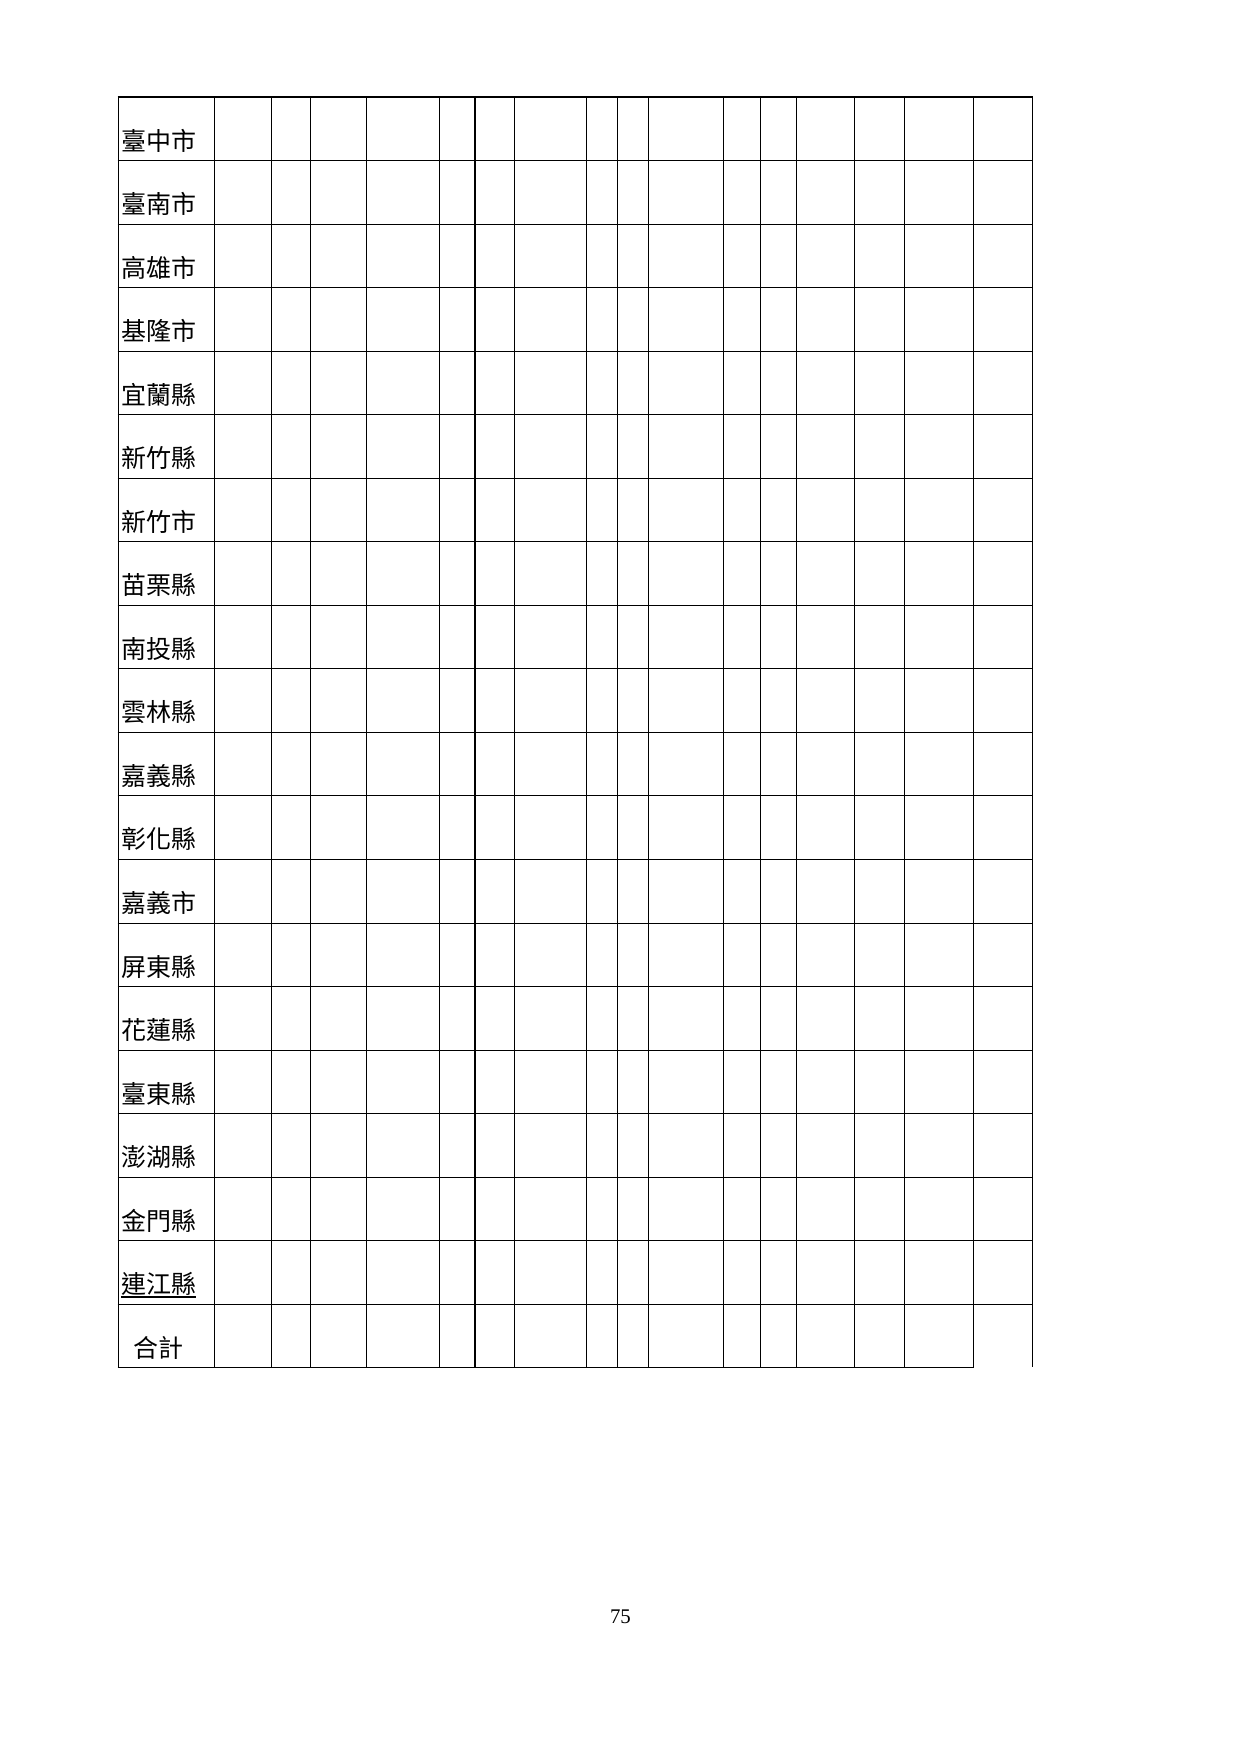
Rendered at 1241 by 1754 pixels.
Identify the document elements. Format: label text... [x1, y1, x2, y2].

table_cell [761, 225, 796, 287]
table_cell [367, 161, 439, 223]
table_cell [974, 733, 1032, 795]
table_cell [476, 796, 514, 859]
table_cell [618, 225, 648, 287]
table_cell [905, 733, 973, 795]
table_cell [761, 161, 796, 223]
table_cell [215, 796, 271, 859]
table_cell [974, 1305, 1032, 1367]
table_cell [905, 1114, 973, 1177]
table_cell [724, 1241, 760, 1304]
table_cell [649, 860, 723, 922]
table_cell [367, 479, 439, 541]
table_cell [855, 860, 904, 922]
table_cell [905, 542, 973, 605]
table_cell [618, 98, 648, 160]
table_cell [855, 987, 904, 1049]
table_cell [618, 1051, 648, 1113]
table_cell [515, 860, 586, 922]
table_cell [905, 1305, 973, 1367]
table_cell [440, 1305, 474, 1367]
table_cell [272, 479, 310, 541]
table_cell [855, 606, 904, 668]
table_cell [476, 1114, 514, 1177]
table_cell [215, 1114, 271, 1177]
table_cell [974, 288, 1032, 351]
table_cell [797, 796, 854, 859]
table_cell [797, 1305, 854, 1367]
table_cell [855, 1114, 904, 1177]
table_cell [797, 98, 854, 160]
table_cell [367, 987, 439, 1049]
table_cell [761, 415, 796, 478]
table_cell [476, 288, 514, 351]
table_cell [974, 860, 1032, 922]
table_cell 金門縣 [119, 1178, 214, 1240]
table_cell [587, 415, 617, 478]
table_cell [367, 1305, 439, 1367]
table_cell [724, 479, 760, 541]
table_cell [515, 225, 586, 287]
table_cell [905, 415, 973, 478]
table_cell [797, 1178, 854, 1240]
table_cell [855, 1178, 904, 1240]
table_cell [311, 987, 366, 1049]
table_cell [367, 1114, 439, 1177]
table_cell [515, 924, 586, 986]
table_cell [618, 987, 648, 1049]
table_cell [272, 352, 310, 414]
table_cell [367, 1178, 439, 1240]
table_cell [272, 987, 310, 1049]
table_cell [515, 415, 586, 478]
table_cell [618, 542, 648, 605]
table_cell [587, 1114, 617, 1177]
table_cell [476, 1178, 514, 1240]
table_cell [649, 479, 723, 541]
table_cell [905, 288, 973, 351]
table_cell [974, 987, 1032, 1049]
table_cell [974, 669, 1032, 732]
table_cell [649, 733, 723, 795]
table_cell [476, 1305, 514, 1367]
table_cell [855, 479, 904, 541]
table_cell [440, 352, 474, 414]
table_cell [215, 1051, 271, 1113]
table_cell 連江縣 [119, 1241, 214, 1304]
table_cell [272, 733, 310, 795]
table_cell [367, 542, 439, 605]
table_cell [215, 924, 271, 986]
table_cell [440, 1178, 474, 1240]
table_cell [761, 479, 796, 541]
table_cell [476, 987, 514, 1049]
table_cell [311, 1178, 366, 1240]
table_cell [440, 542, 474, 605]
table_cell [618, 415, 648, 478]
table_cell [515, 1241, 586, 1304]
table_cell [272, 288, 310, 351]
table_cell [272, 1114, 310, 1177]
table_cell [440, 288, 474, 351]
table_cell [761, 860, 796, 922]
table_cell [440, 225, 474, 287]
table_cell [587, 669, 617, 732]
table_cell [215, 479, 271, 541]
table_cell [761, 796, 796, 859]
table_cell [618, 479, 648, 541]
table_cell [724, 225, 760, 287]
table_cell [587, 987, 617, 1049]
table_cell [440, 669, 474, 732]
table_cell [649, 987, 723, 1049]
table_cell [855, 415, 904, 478]
table_cell 雲林縣 [119, 669, 214, 732]
table_cell 合計 [119, 1305, 214, 1367]
table_cell [761, 924, 796, 986]
table_cell [905, 479, 973, 541]
table_cell [272, 225, 310, 287]
table_cell [272, 669, 310, 732]
table_cell [905, 860, 973, 922]
table_cell [367, 98, 439, 160]
table_cell [476, 669, 514, 732]
table_cell 花蓮縣 [119, 987, 214, 1049]
table_cell 南投縣 [119, 606, 214, 668]
table_cell [618, 352, 648, 414]
table_cell [311, 1241, 366, 1304]
table_cell [515, 1114, 586, 1177]
table_cell [311, 669, 366, 732]
table_cell [649, 542, 723, 605]
table_cell [855, 161, 904, 223]
table_cell 新竹市 [119, 479, 214, 541]
table_cell [905, 1051, 973, 1113]
table_cell [649, 924, 723, 986]
table_cell [440, 606, 474, 668]
table_cell [855, 796, 904, 859]
table_cell [724, 1114, 760, 1177]
table_cell 彰化縣 [119, 796, 214, 859]
table_cell [618, 1178, 648, 1240]
table_cell [367, 733, 439, 795]
table_cell [311, 924, 366, 986]
table_cell 宜蘭縣 [119, 352, 214, 414]
table_cell [761, 733, 796, 795]
table_cell [649, 161, 723, 223]
table_cell [761, 542, 796, 605]
table_cell [855, 225, 904, 287]
table_cell [797, 924, 854, 986]
table_cell [797, 1051, 854, 1113]
table_cell [272, 415, 310, 478]
table_cell [905, 987, 973, 1049]
table_cell [215, 733, 271, 795]
table_cell [855, 669, 904, 732]
table_cell [587, 1305, 617, 1367]
table_cell [367, 288, 439, 351]
table_cell [618, 1241, 648, 1304]
table_cell [272, 1178, 310, 1240]
table_cell 高雄市 [119, 225, 214, 287]
table_cell [587, 225, 617, 287]
table_cell [476, 542, 514, 605]
table_cell [476, 860, 514, 922]
table_cell [311, 860, 366, 922]
table_cell [311, 1051, 366, 1113]
table_cell [311, 161, 366, 223]
table_cell [618, 796, 648, 859]
table_cell [905, 606, 973, 668]
table_cell [855, 98, 904, 160]
table_cell [587, 733, 617, 795]
table_cell 臺中市 [119, 98, 214, 160]
table_cell [215, 352, 271, 414]
table_cell [587, 1241, 617, 1304]
table_cell [311, 415, 366, 478]
table_cell 苗栗縣 [119, 542, 214, 605]
table_cell [476, 161, 514, 223]
table_cell [272, 796, 310, 859]
table_cell [587, 606, 617, 668]
table_cell 臺南市 [119, 161, 214, 223]
table_cell [476, 415, 514, 478]
table_cell [855, 288, 904, 351]
table_cell [587, 924, 617, 986]
table_cell 新竹縣 [119, 415, 214, 478]
table_cell [272, 542, 310, 605]
table_cell [515, 288, 586, 351]
table_cell [974, 796, 1032, 859]
table_cell [618, 924, 648, 986]
table_cell 嘉義市 [119, 860, 214, 922]
table_cell [515, 669, 586, 732]
table_cell [761, 1114, 796, 1177]
table_cell [724, 1051, 760, 1113]
table_cell [587, 1051, 617, 1113]
table_cell [618, 288, 648, 351]
table_cell [367, 669, 439, 732]
table_cell [724, 924, 760, 986]
table_cell [476, 225, 514, 287]
table_cell [797, 1241, 854, 1304]
table_cell [649, 225, 723, 287]
table_cell [974, 98, 1032, 160]
table_cell [618, 161, 648, 223]
table_cell [515, 98, 586, 160]
table_cell [855, 542, 904, 605]
table_cell [587, 161, 617, 223]
table_cell [367, 860, 439, 922]
table_cell [649, 606, 723, 668]
table_cell [618, 860, 648, 922]
table_cell [440, 415, 474, 478]
table_cell [797, 352, 854, 414]
table_cell [724, 669, 760, 732]
table_cell [649, 1114, 723, 1177]
table_cell [515, 1305, 586, 1367]
table_cell [618, 669, 648, 732]
table_cell [311, 733, 366, 795]
table_cell [855, 352, 904, 414]
table_cell [649, 1051, 723, 1113]
table_cell [440, 1114, 474, 1177]
table_cell [974, 542, 1032, 605]
table_cell [587, 352, 617, 414]
table_cell [215, 1241, 271, 1304]
table_cell [515, 796, 586, 859]
table_cell [215, 1178, 271, 1240]
table_cell [761, 987, 796, 1049]
table_cell [649, 796, 723, 859]
table_cell 嘉義縣 [119, 733, 214, 795]
table_cell [905, 924, 973, 986]
table_cell [440, 796, 474, 859]
table_cell [724, 98, 760, 160]
table_cell [649, 415, 723, 478]
table_cell [476, 352, 514, 414]
table_cell [272, 860, 310, 922]
table_cell [215, 987, 271, 1049]
table_cell [797, 733, 854, 795]
table_cell [905, 796, 973, 859]
table_cell [215, 860, 271, 922]
table_cell [761, 98, 796, 160]
table_cell [215, 288, 271, 351]
table_cell [974, 1051, 1032, 1113]
table_cell [215, 98, 271, 160]
table_cell [367, 924, 439, 986]
table_cell [855, 1305, 904, 1367]
table_cell [618, 606, 648, 668]
table_cell [440, 479, 474, 541]
table_cell [311, 1114, 366, 1177]
table_cell [440, 1051, 474, 1113]
table_cell [974, 1114, 1032, 1177]
table_cell [587, 542, 617, 605]
table_cell [724, 733, 760, 795]
table_cell [724, 1178, 760, 1240]
table_cell [724, 415, 760, 478]
table_cell [905, 98, 973, 160]
table_cell [974, 606, 1032, 668]
table_cell [761, 1178, 796, 1240]
table_cell [724, 987, 760, 1049]
table_cell [440, 987, 474, 1049]
table_cell [215, 415, 271, 478]
table_cell [724, 860, 760, 922]
table_cell [311, 352, 366, 414]
table_cell [974, 225, 1032, 287]
table_cell [618, 1114, 648, 1177]
table_cell 臺東縣 [119, 1051, 214, 1113]
table_cell [905, 669, 973, 732]
table_cell [974, 924, 1032, 986]
table_cell 澎湖縣 [119, 1114, 214, 1177]
table_cell [272, 1051, 310, 1113]
table_cell [797, 415, 854, 478]
table_cell [215, 161, 271, 223]
table_cell [215, 606, 271, 668]
table_cell [311, 98, 366, 160]
table_cell [272, 1241, 310, 1304]
table_cell [476, 924, 514, 986]
table_cell [311, 288, 366, 351]
table_cell [311, 225, 366, 287]
table_cell [724, 352, 760, 414]
table_cell [797, 542, 854, 605]
table_cell [761, 1305, 796, 1367]
table_cell [724, 1305, 760, 1367]
table_cell [311, 542, 366, 605]
table_cell [649, 1241, 723, 1304]
table_cell [215, 1305, 271, 1367]
table_cell [797, 161, 854, 223]
table_cell [272, 98, 310, 160]
table_cell [724, 288, 760, 351]
table_cell [649, 98, 723, 160]
table_cell [515, 987, 586, 1049]
table_cell [761, 1241, 796, 1304]
table_cell [367, 1051, 439, 1113]
table_cell [797, 860, 854, 922]
table_cell [761, 606, 796, 668]
table_cell [587, 479, 617, 541]
table_cell [649, 288, 723, 351]
table_cell [905, 225, 973, 287]
table_cell [618, 733, 648, 795]
table_cell [367, 415, 439, 478]
table_cell [272, 161, 310, 223]
table_cell [515, 161, 586, 223]
table_cell [311, 1305, 366, 1367]
table_cell [476, 606, 514, 668]
table_cell [797, 669, 854, 732]
table_cell [974, 1178, 1032, 1240]
table_cell [618, 1305, 648, 1367]
table_cell [515, 1178, 586, 1240]
table_cell [649, 1305, 723, 1367]
table_cell [587, 98, 617, 160]
table_cell [476, 98, 514, 160]
table_cell [761, 1051, 796, 1113]
table_cell [367, 225, 439, 287]
table_cell [367, 796, 439, 859]
table_cell [476, 1051, 514, 1113]
table_cell [476, 479, 514, 541]
table_cell [367, 1241, 439, 1304]
table_cell [724, 606, 760, 668]
table_cell [440, 860, 474, 922]
table_cell [724, 796, 760, 859]
table_cell [761, 352, 796, 414]
table_cell [440, 161, 474, 223]
table_cell [724, 161, 760, 223]
table_cell [587, 1178, 617, 1240]
table_cell [855, 733, 904, 795]
table_cell [974, 161, 1032, 223]
table_cell [587, 796, 617, 859]
table_cell [855, 1051, 904, 1113]
table_cell [797, 1114, 854, 1177]
table_cell [215, 225, 271, 287]
table_cell [761, 288, 796, 351]
table_cell [440, 1241, 474, 1304]
table_cell [587, 288, 617, 351]
table_cell [440, 924, 474, 986]
table_cell [905, 1241, 973, 1304]
table_cell [974, 1241, 1032, 1304]
table_cell [515, 479, 586, 541]
table_cell [649, 669, 723, 732]
table_cell [515, 542, 586, 605]
table_cell [440, 733, 474, 795]
table_cell [311, 606, 366, 668]
table_cell [797, 987, 854, 1049]
table_cell [272, 606, 310, 668]
table_cell [515, 606, 586, 668]
table_cell [855, 1241, 904, 1304]
table_cell [724, 542, 760, 605]
table_cell [367, 352, 439, 414]
table_cell [855, 924, 904, 986]
table_cell [797, 606, 854, 668]
table_cell [974, 352, 1032, 414]
table_cell [440, 98, 474, 160]
table_cell [515, 733, 586, 795]
table_cell [905, 1178, 973, 1240]
table_cell [515, 1051, 586, 1113]
table_cell [272, 924, 310, 986]
table_cell [476, 733, 514, 795]
table_cell [797, 479, 854, 541]
table_cell [905, 161, 973, 223]
table_cell [649, 352, 723, 414]
table_cell [974, 479, 1032, 541]
table_cell 屏東縣 [119, 924, 214, 986]
table_cell 基隆市 [119, 288, 214, 351]
table_cell [367, 606, 439, 668]
table_cell [215, 542, 271, 605]
table_cell [215, 669, 271, 732]
table_cell [311, 479, 366, 541]
table_cell [797, 225, 854, 287]
table_cell [476, 1241, 514, 1304]
table_cell [311, 796, 366, 859]
table_cell [587, 860, 617, 922]
table_cell [649, 1178, 723, 1240]
table_cell [761, 669, 796, 732]
table_cell [797, 288, 854, 351]
table_cell [515, 352, 586, 414]
table_cell [905, 352, 973, 414]
table_cell [974, 415, 1032, 478]
table_cell [272, 1305, 310, 1367]
